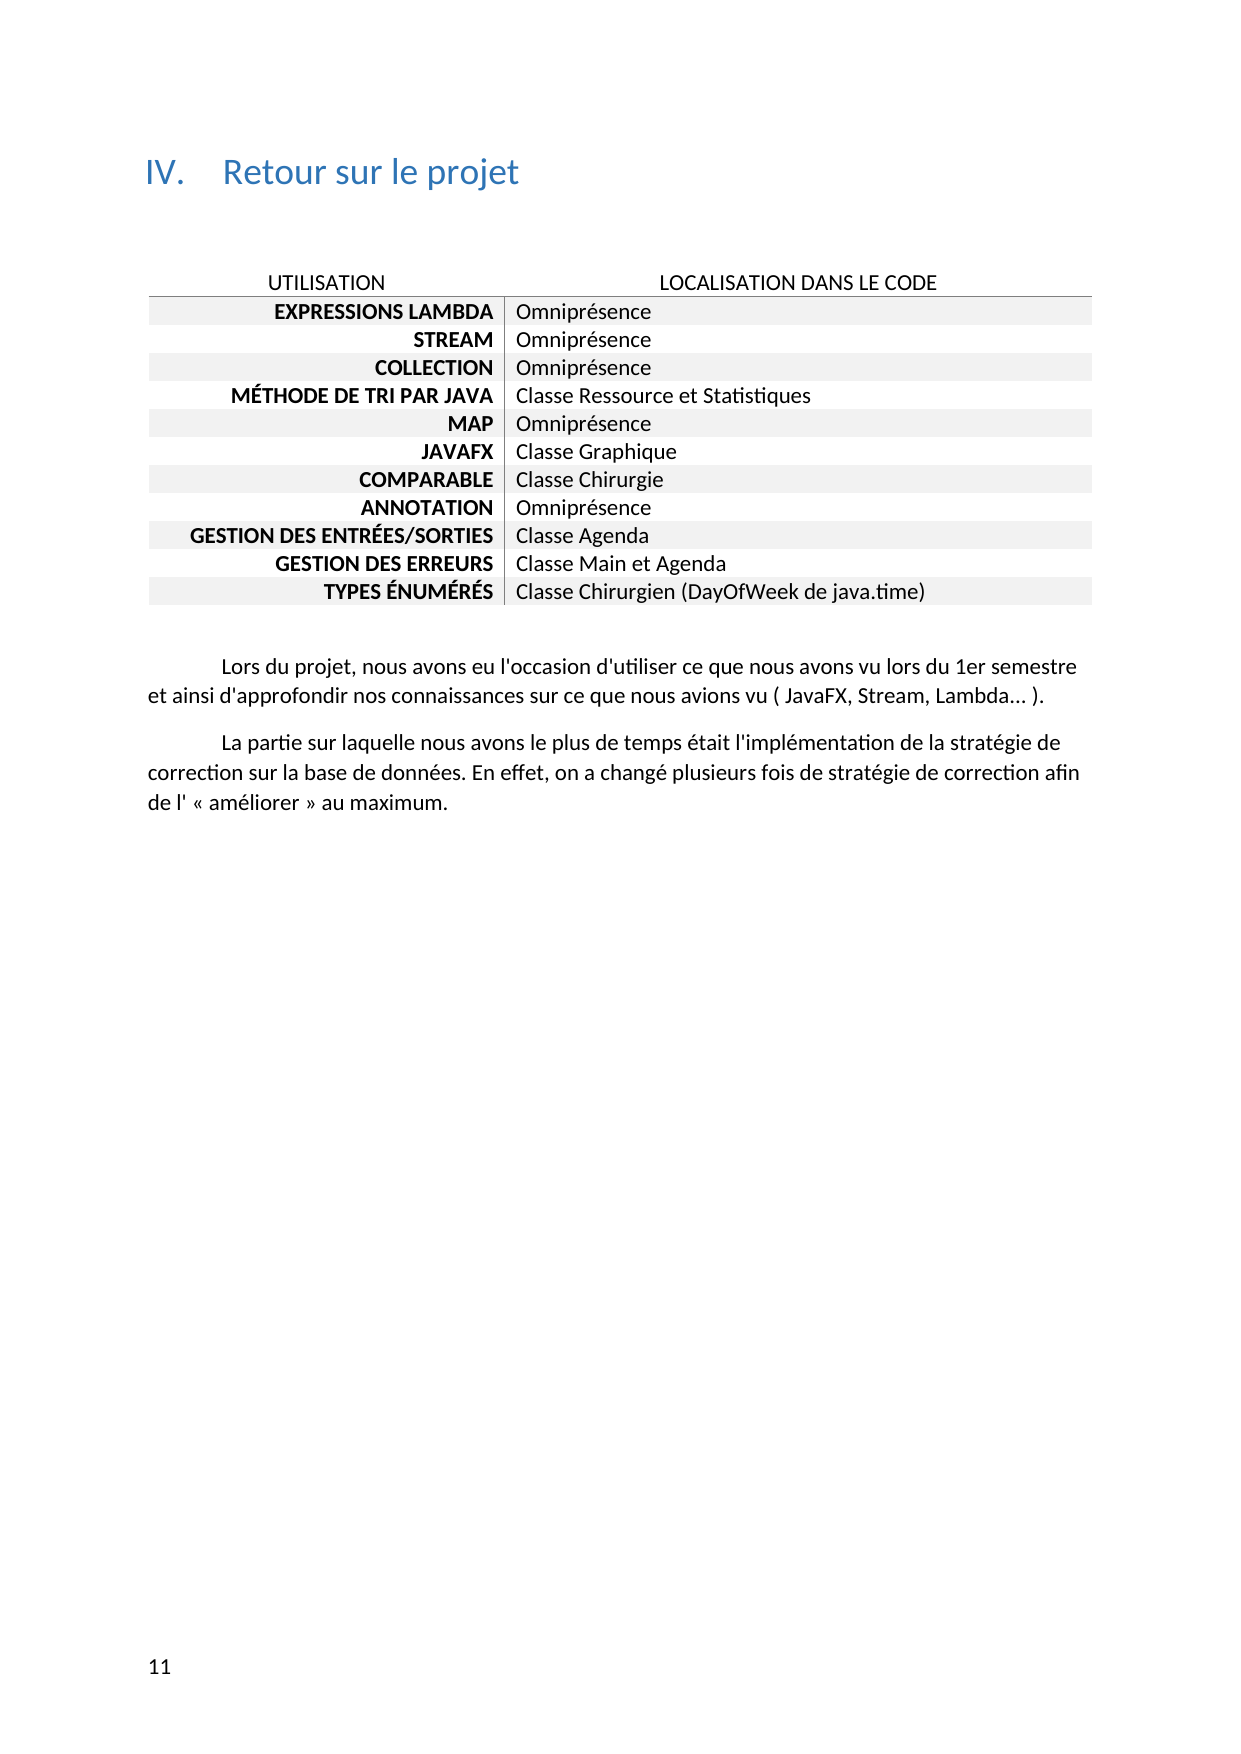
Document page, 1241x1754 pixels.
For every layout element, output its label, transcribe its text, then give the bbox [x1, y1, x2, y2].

table_cell Classe Chirurgien (DayOfWeek de java.time) [505, 577, 1092, 605]
text Lors du projet, nous avons eu l'occasion d'utiliser ce que nous avons vu lors du 1er semestre et ainsi d'approfondir nos connaissances sur ce que nous avions vu ( JavaFX, Stream, Lambda... ). [148, 652, 1093, 710]
list Retour sur le projet [185, 148, 1093, 193]
table_cell Omniprésence [505, 493, 1092, 521]
table_cell Classe Chirurgie [505, 465, 1092, 493]
table_cell Classe Main et Agenda [505, 549, 1092, 577]
table_header Localisation dans le code [505, 268, 1092, 296]
table_header Utilisation [149, 268, 504, 296]
table_cell JavaFX [149, 437, 504, 465]
table_cell Gestion des erreurs [149, 549, 504, 577]
table_cell Méthode de tri par Java [149, 381, 504, 409]
table_cell Classe Ressource et Statistiques [505, 381, 1092, 409]
table_cell Stream [149, 325, 504, 353]
table_cell Comparable [149, 465, 504, 493]
table_cell Omniprésence [505, 325, 1092, 353]
table_cell Types Énumérés [149, 577, 504, 605]
text La partie sur laquelle nous avons le plus de temps était l'implémentation de la stratégie de correction sur la base de données. En effet, on a changé plusieurs fois de stratégie de correction afin de l' « améliorer » au maximum. [148, 728, 1093, 816]
table_cell Map [149, 409, 504, 437]
table_cell Collection [149, 353, 504, 381]
table_cell Classe Graphique [505, 437, 1092, 465]
table_cell Omniprésence [505, 409, 1092, 437]
table_cell Omniprésence [505, 297, 1092, 325]
table_cell Gestion des entrées/sorties [149, 521, 504, 549]
table_cell Omniprésence [505, 353, 1092, 381]
table_cell Expressions lambda [149, 297, 504, 325]
table_cell Annotation [149, 493, 504, 521]
table_cell Classe Agenda [505, 521, 1092, 549]
